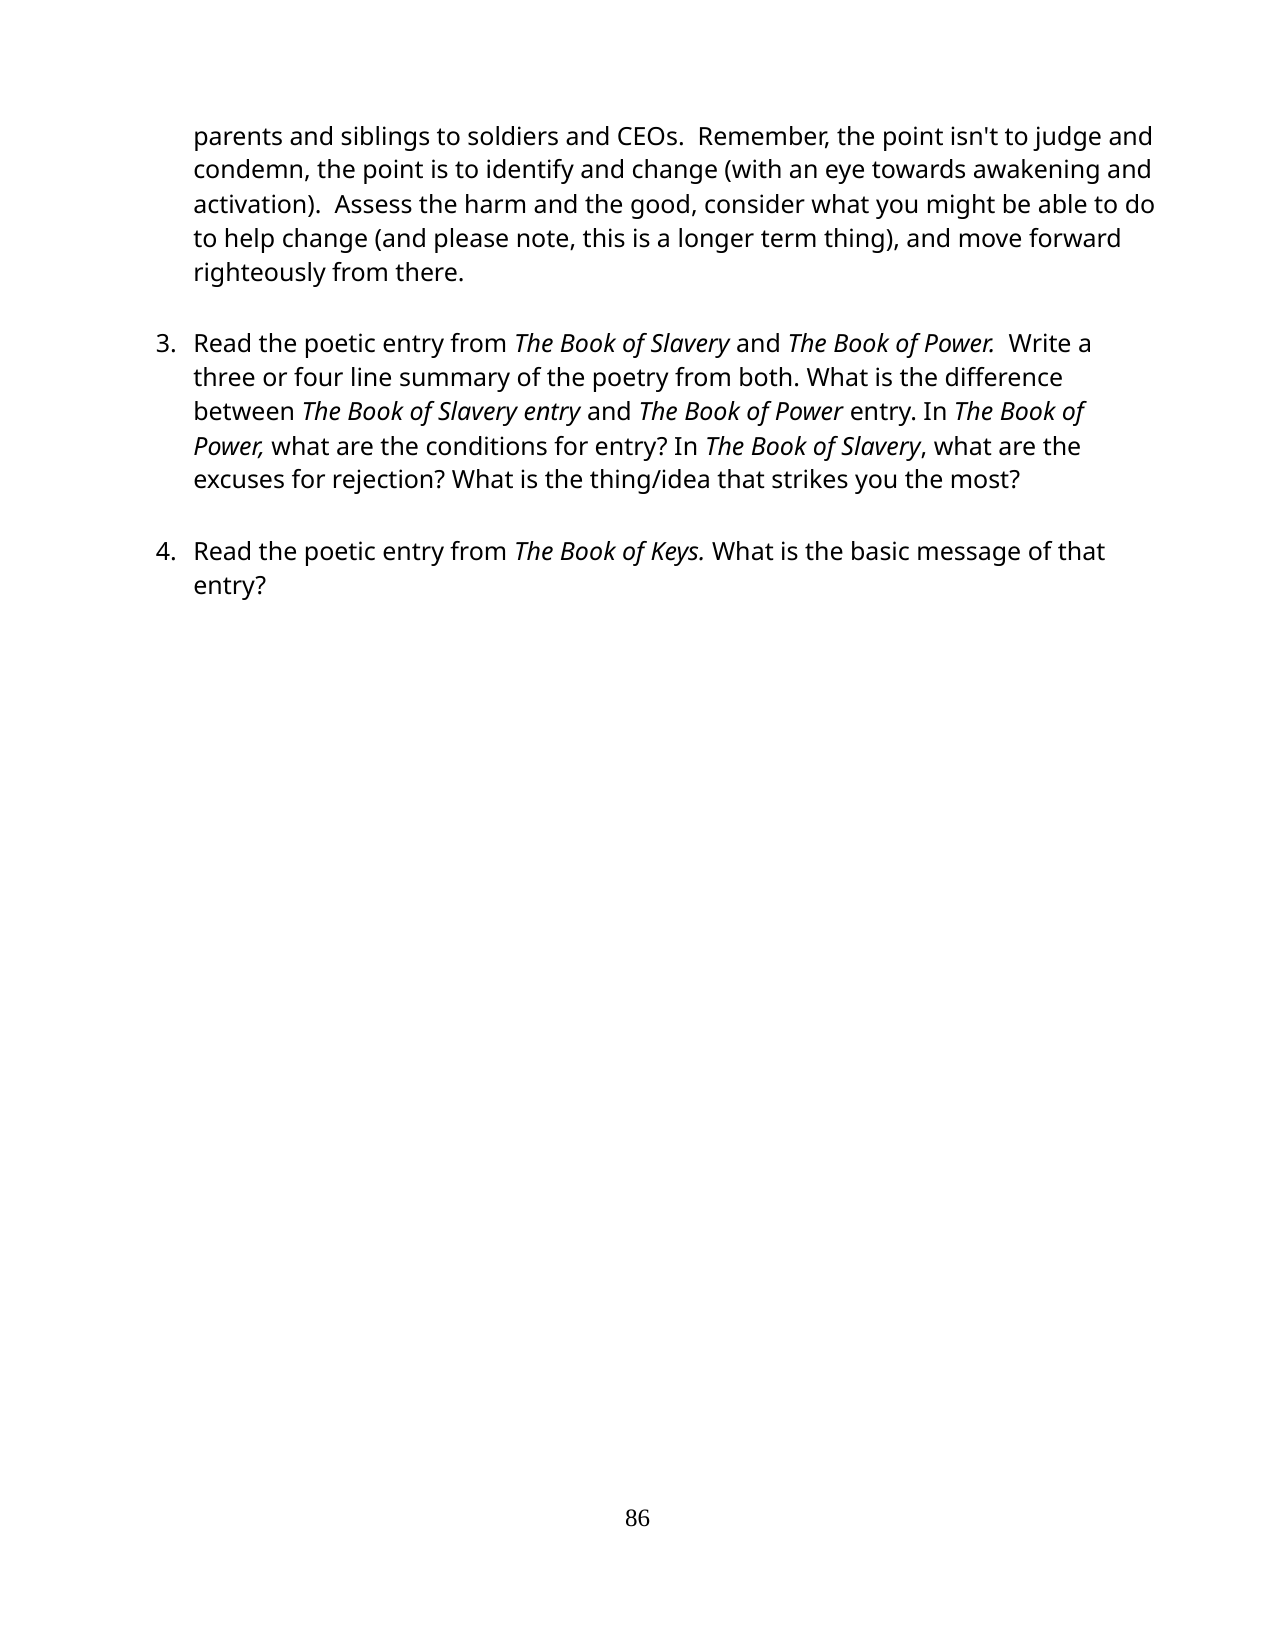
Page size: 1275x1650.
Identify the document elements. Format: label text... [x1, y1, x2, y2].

list Read the poetic entry from The Book of Slavery and The Book of Power. Write a three or four line summary of the poetry from both. What is the difference between The Book of Slavery entry and The Book of Power entry. In The Book of Power, what are the conditions for entry? In The Book of Slavery, what are the excuses for rejection? What is the thing/idea that strikes you the most? [156, 326, 1157, 496]
list parents and siblings to soldiers and CEOs. Remember, the point isn't to judge and condemn, the point is to identify and change (with an eye towards awakening and activation). Assess the harm and the good, consider what you might be able to do to help change (and please note, this is a longer term thing), and move forward righteously from there. [156, 118, 1157, 288]
list Read the poetic entry from The Book of Keys. What is the basic message of that entry? [156, 534, 1157, 602]
